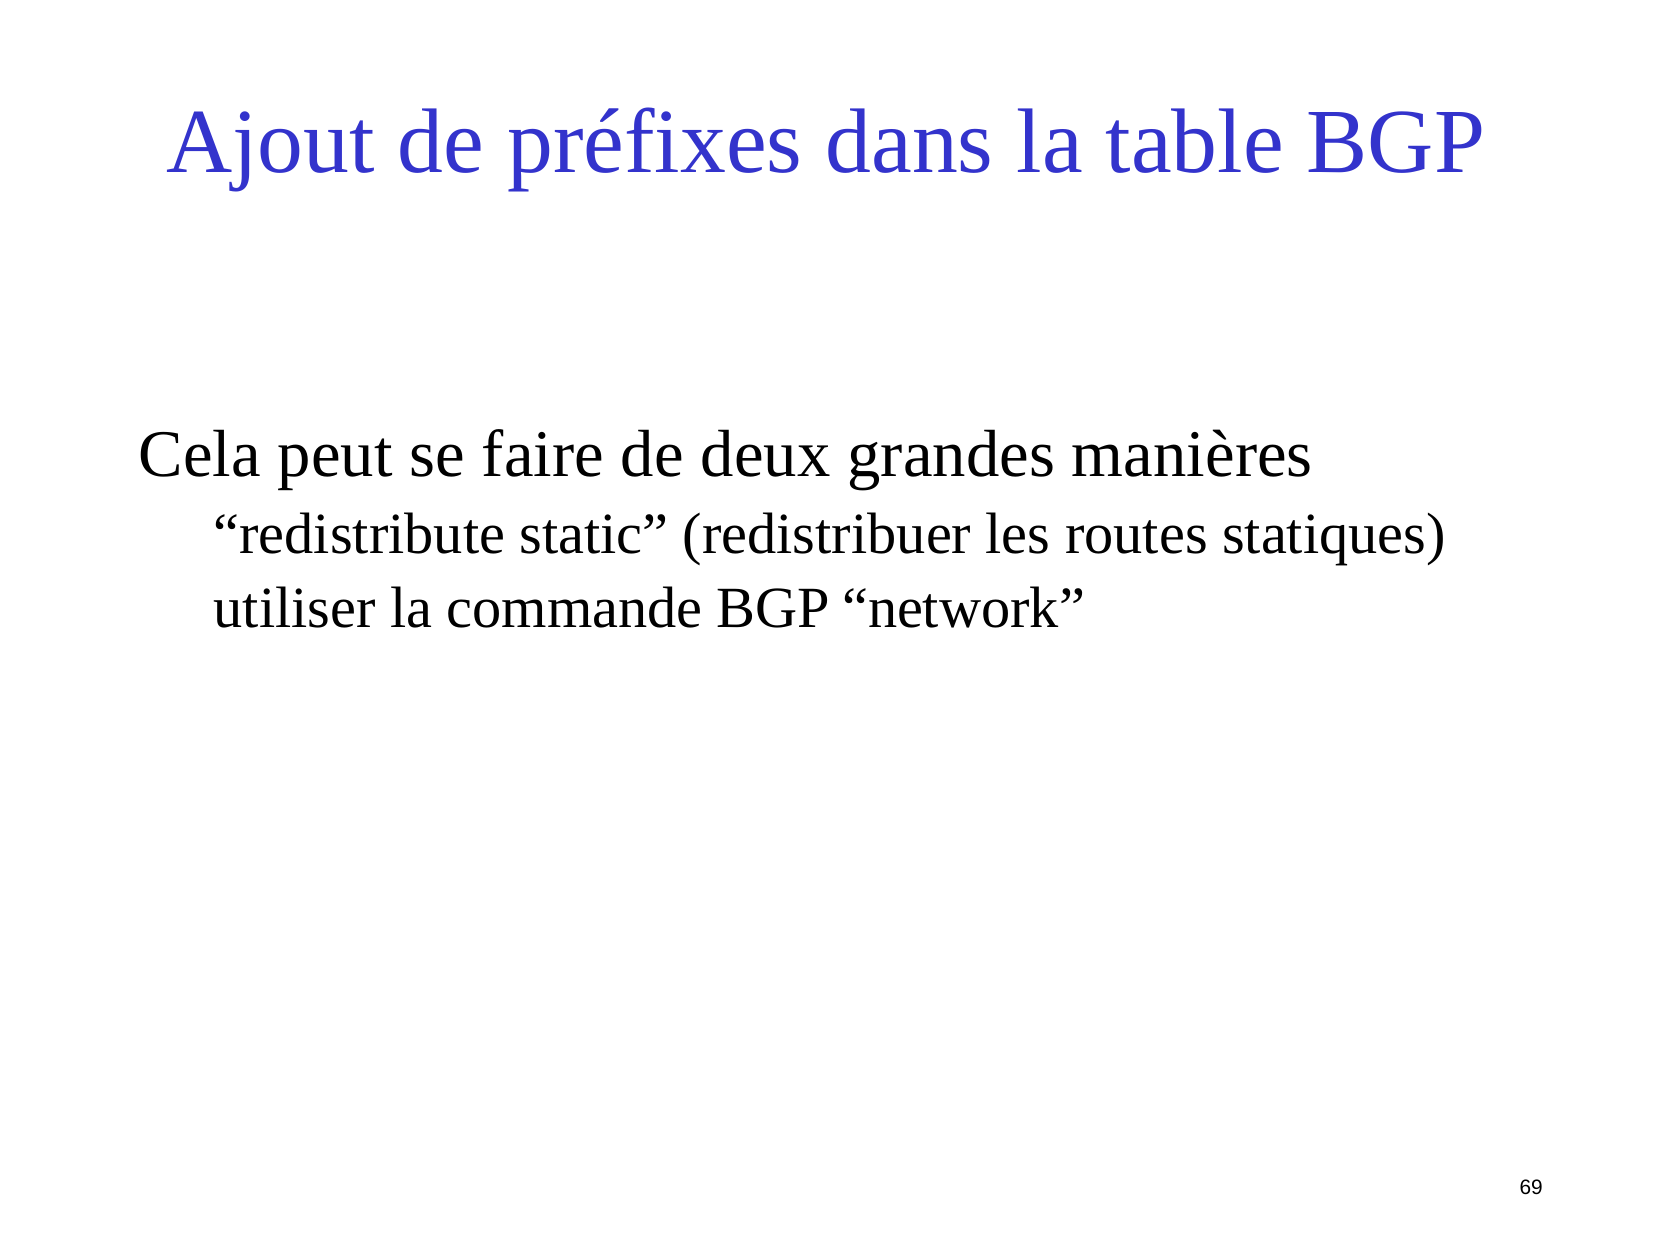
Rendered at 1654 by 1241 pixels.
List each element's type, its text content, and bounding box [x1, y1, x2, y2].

list Cela peut se faire de deux grandes manières “redistribute static” (redistribuer les routes statiques)‏ utiliser la commande BGP “network” [123, 413, 1557, 1131]
title Ajout de préfixes dans la table BGP [27, 41, 1626, 248]
